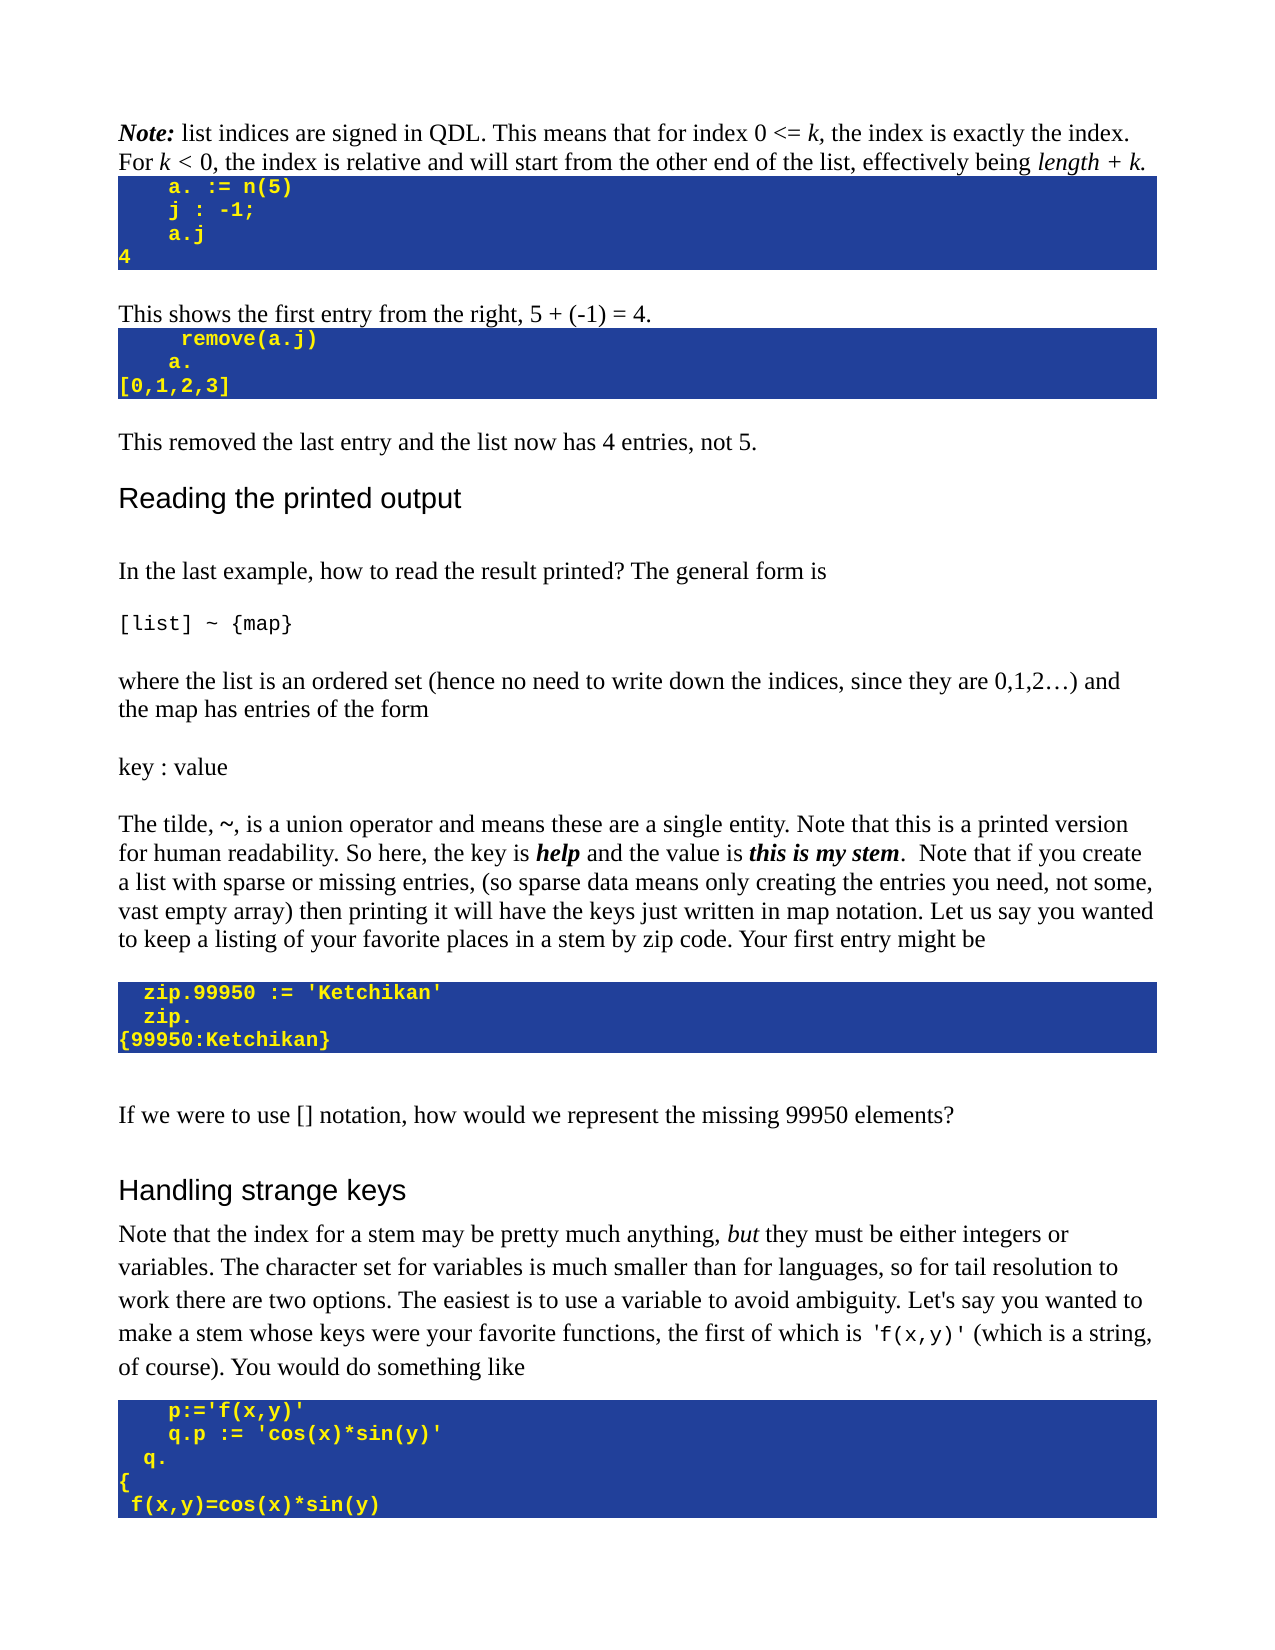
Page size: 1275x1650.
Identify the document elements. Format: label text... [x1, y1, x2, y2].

text a. [118, 351, 1157, 375]
text p:='f(x,y)' [118, 1400, 1157, 1423]
text 4 [118, 247, 1157, 270]
text zip.99950 := 'Ketchikan' [118, 982, 1157, 1006]
subtitle Handling strange keys [118, 1173, 1157, 1207]
text zip. [118, 1006, 1157, 1029]
text remove(a.j) [118, 328, 1157, 351]
text q.p := 'cos(x)*sin(y)' [118, 1423, 1157, 1447]
text a.j [118, 223, 1157, 247]
text q. [118, 1447, 1157, 1471]
text This removed the last entry and the list now has 4 entries, not 5. [118, 427, 1157, 456]
subtitle Reading the printed output [118, 481, 1157, 515]
text If we were to use [] notation, how would we represent the missing 99950 elements? [118, 1101, 1157, 1129]
text [0,1,2,3] [118, 375, 1157, 399]
text {99950:Ketchikan} [118, 1029, 1157, 1053]
text Note: list indices are signed in QDL. This means that for index 0 <= k, the index is exactly the index. For k < 0, the index is relative and will start from the other end of the list, effectively being length + k. [118, 118, 1157, 176]
text a. := n(5) [118, 176, 1157, 199]
text The tilde, ~, is a union operator and means these are a single entity. Note that this is a printed version for human readability. So here, the key is help and the value is this is my stem. Note that if you create a list with sparse or missing entries, (so sparse data means only creating the entries you need, not some, vast empty array) then printing it will have the keys just written in map notation. Let us say you wanted to keep a listing of your favorite places in a stem by zip code. Your first entry might be [118, 809, 1157, 953]
text In the last example, how to read the result printed? The general form is [118, 556, 1157, 585]
text f(x,y)=cos(x)*sin(y) [118, 1494, 1157, 1518]
text { [118, 1471, 1157, 1494]
text This shows the first entry from the right, 5 + (-1) = 4. [118, 299, 1157, 328]
text where the list is an ordered set (hence no need to write down the indices, since they are 0,1,2…) and the map has entries of the form [118, 666, 1157, 723]
text Note that the index for a stem may be pretty much anything, but they must be either integers or variables. The character set for variables is much smaller than for languages, so for tail resolution to work there are two options. The easiest is to use a variable to avoid ambiguity. Let's say you wanted to make a stem whose keys were your favorite functions, the first of which is 'f(x,y)' (which is a string, of course). You would do something like [118, 1219, 1157, 1381]
text [list] ~ {map} [118, 613, 1157, 637]
text key : value [118, 752, 1157, 781]
text j : -1; [118, 199, 1157, 223]
